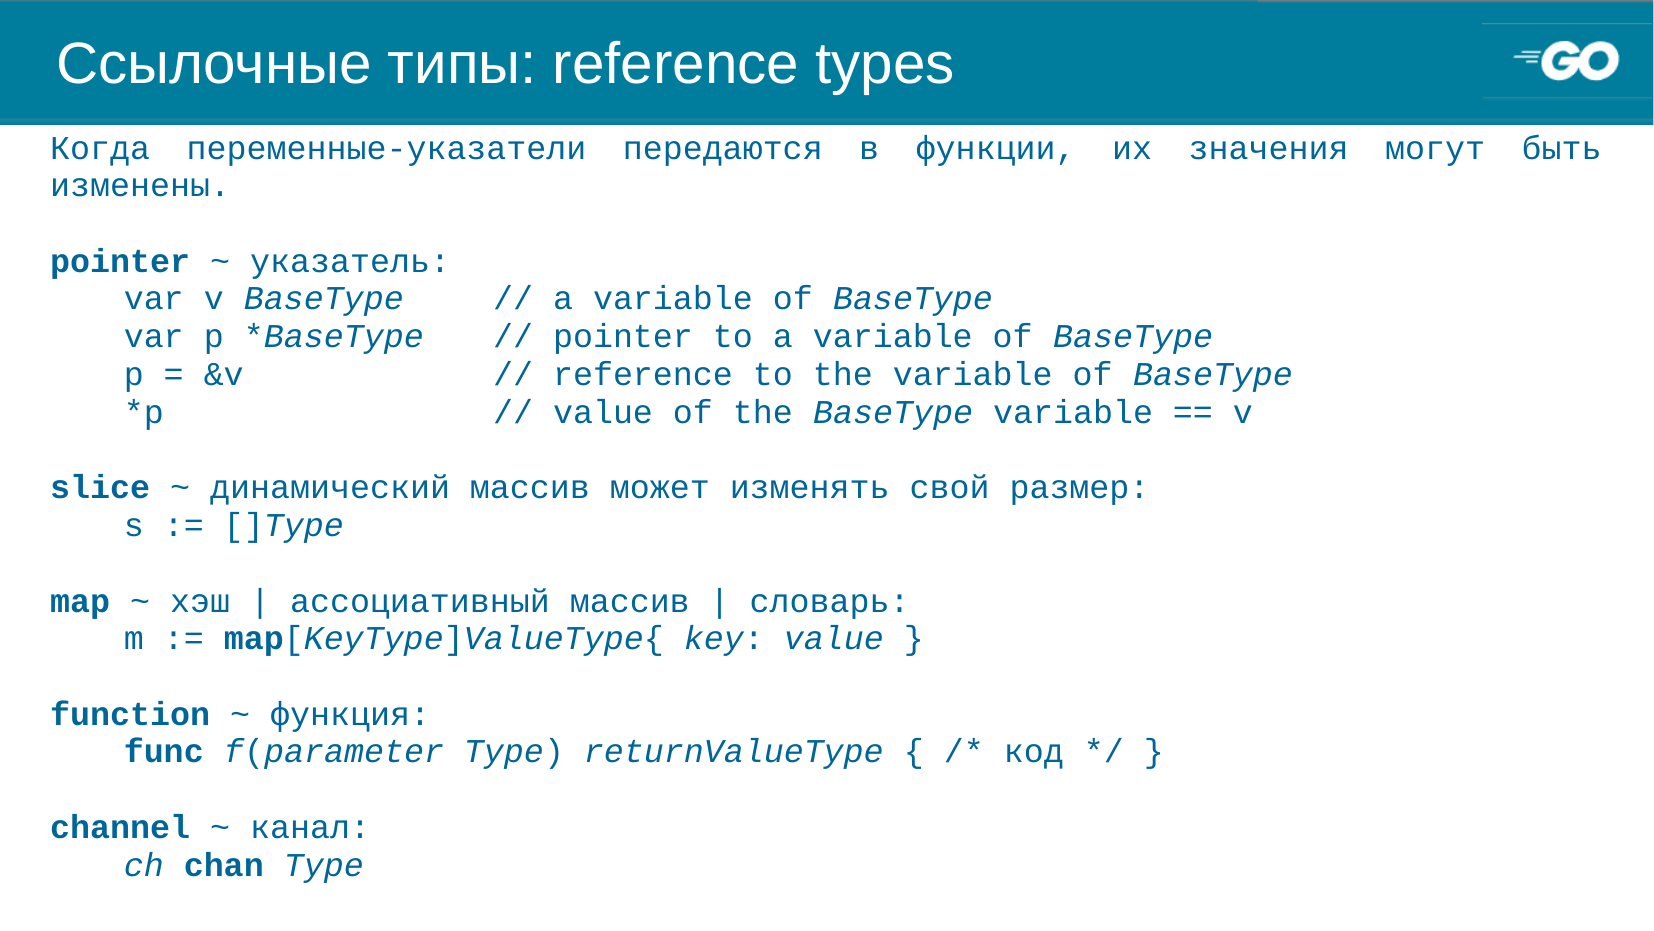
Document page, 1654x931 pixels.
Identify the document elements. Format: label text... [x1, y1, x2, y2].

text_box Когда переменные-указатели передаются в функции, их значения могут быть изменены. pointer ~ указатель: var v BaseType // a variable of BaseType var p *BaseType // pointer to a variable of BaseType p = &v // reference to the variable of BaseType *p // value of the BaseType variable == v slice ~ динамический массив может изменять свой размер: s := []Type map ~ хэш | ассоциативный массив | словарь: m := map[KeyType]ValueType{ key: value } function ~ функция: func f(parameter Type) returnValueType { /* код */ } channel ~ канал: ch chan Type [35, 124, 1619, 898]
text_box Ссылочные типы: reference types [41, 23, 1495, 104]
picture [1542, 41, 1619, 81]
